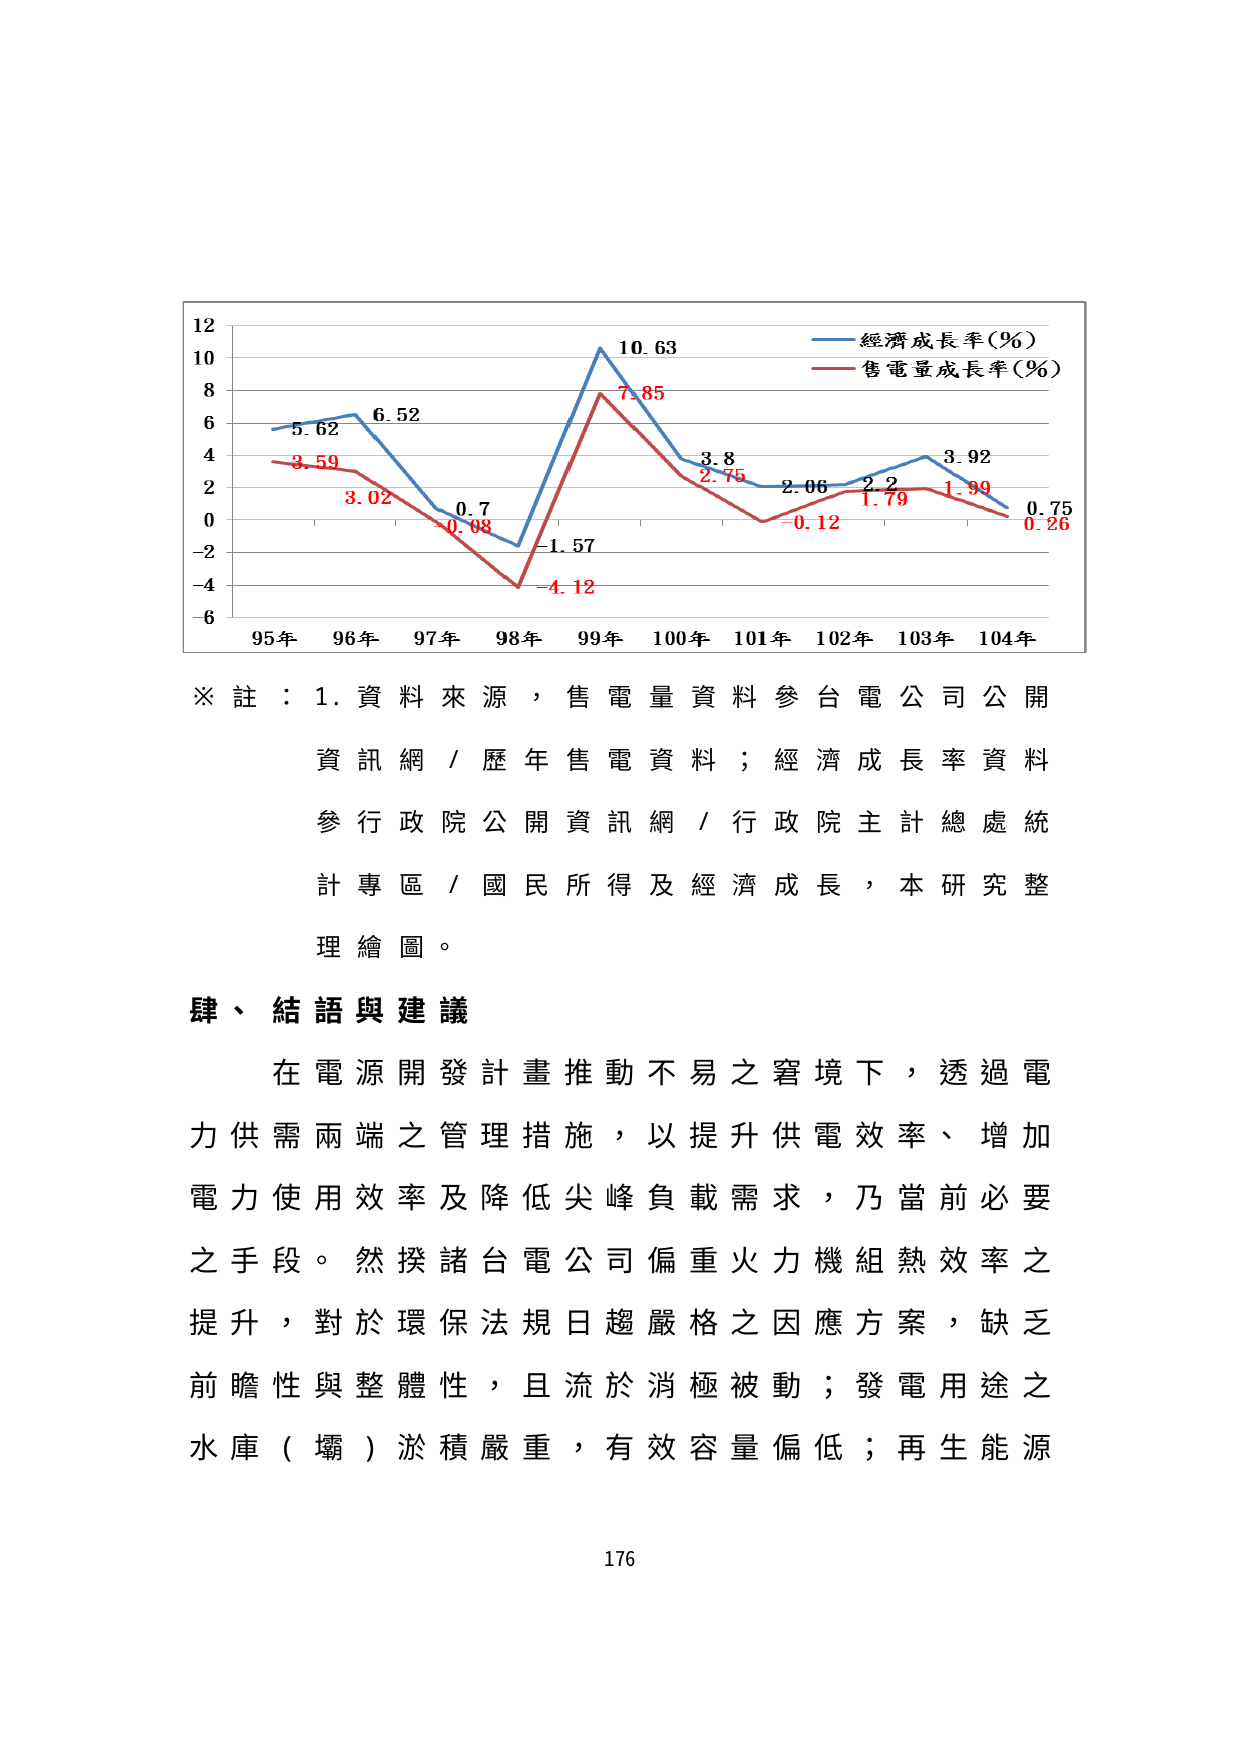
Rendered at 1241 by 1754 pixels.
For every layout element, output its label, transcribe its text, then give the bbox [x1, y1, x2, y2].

text 肆、結語與建議 [183, 967, 1058, 1029]
text 在電源開發計畫推動不易之窘境下，透過電力供需兩端之管理措施，以提升供電效率、增加電力使用效率及降低尖峰負載需求，乃當前必要之手段。然揆諸台電公司偏重火力機組熱效率之提升，對於環保法規日趨嚴格之因應方案，缺乏前瞻性與整體性，且流於消極被動；發電用途之水庫(壩)淤積嚴重，有效容量偏低；再生能源 [183, 1029, 1058, 1467]
text ※註：1.資料來源，售電量資料參台電公司公開資訊網/歷年售電資料；經濟成長率資料參行政院公開資訊網/行政院主計總處統計專區/國民所得及經濟成長，本研究整理繪圖。 [183, 654, 1058, 967]
